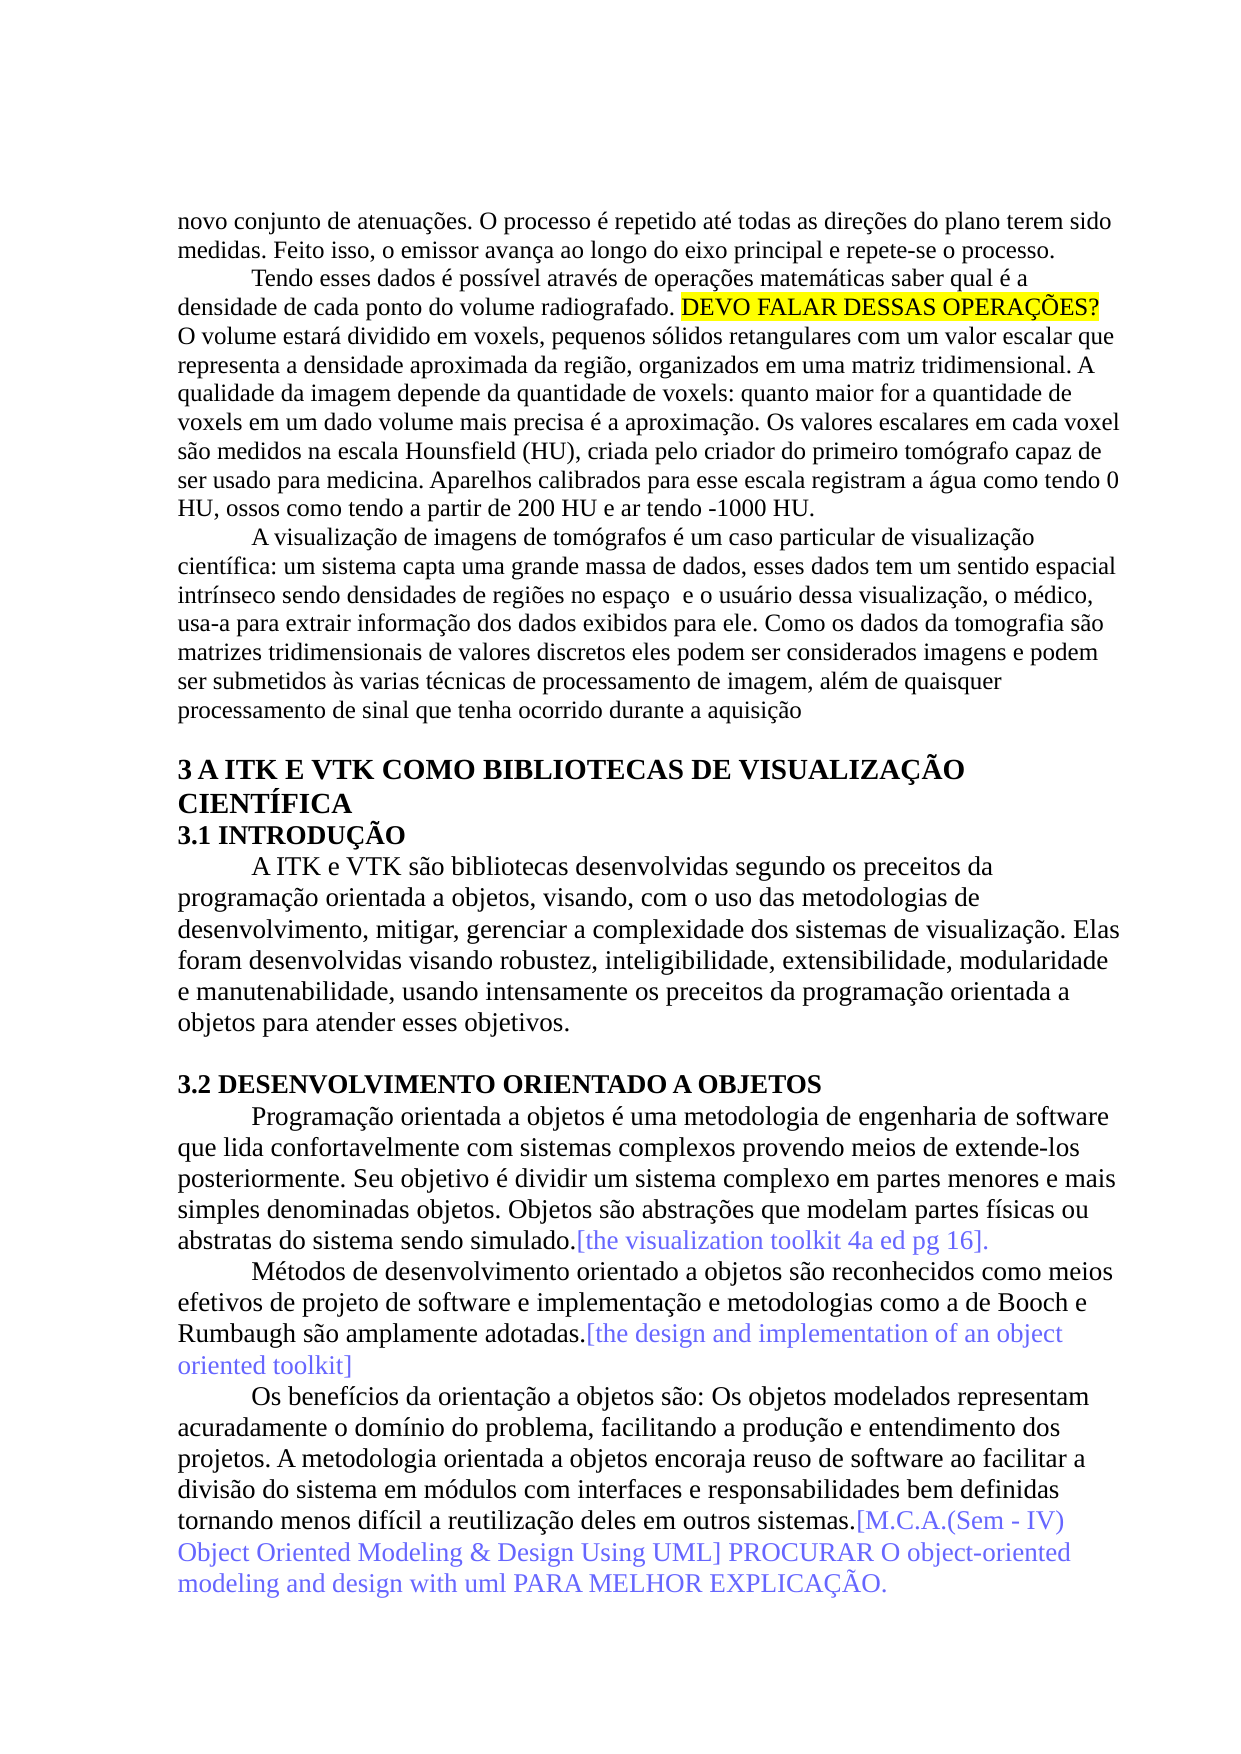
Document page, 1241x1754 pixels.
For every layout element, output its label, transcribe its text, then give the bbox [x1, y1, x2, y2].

text A visualização de imagens de tomógrafos é um caso particular de visualização científica: um sistema capta uma grande massa de dados, esses dados tem um sentido espacial intrínseco sendo densidades de regiões no espaço e o usuário dessa visualização, o médico, usa-a para extrair informação dos dados exibidos para ele. Como os dados da tomografia são matrizes tridimensionais de valores discretos eles podem ser considerados imagens e podem ser submetidos às varias técnicas de processamento de imagem, além de quaisquer processamento de sinal que tenha ocorrido durante a aquisição [177, 522, 1122, 723]
text novo conjunto de atenuações. O processo é repetido até todas as direções do plano terem sido medidas. Feito isso, o emissor avança ao longo do eixo principal e repete-se o processo. [177, 206, 1122, 263]
text Métodos de desenvolvimento orientado a objetos são reconhecidos como meios efetivos de projeto de software e implementação e metodologias como a de Booch e Rumbaugh são amplamente adotadas.[the design and implementation of an object oriented toolkit] [177, 1255, 1122, 1380]
text Os benefícios da orientação a objetos são: Os objetos modelados representam acuradamente o domínio do problema, facilitando a produção e entendimento dos projetos. A metodologia orientada a objetos encoraja reuso de software ao facilitar a divisão do sistema em módulos com interfaces e responsabilidades bem definidas tornando menos difícil a reutilização deles em outros sistemas.[M.C.A.(Sem - IV) Object Oriented Modeling & Design Using UML] PROCURAR O object-oriented modeling and design with uml PARA MELHOR EXPLICAÇÃO. [177, 1380, 1122, 1598]
subtitle 3.2 DESENVOLVIMENTO ORIENTADO A OBJETOS [177, 1068, 1122, 1099]
subtitle 3.1 INTRODUÇÃO [177, 819, 1122, 850]
subtitle 3 a itk e vtk como bibliotecas de visualização científica [177, 752, 1122, 819]
text Programação orientada a objetos é uma metodologia de engenharia de software que lida confortavelmente com sistemas complexos provendo meios de extende-los posteriormente. Seu objetivo é dividir um sistema complexo em partes menores e mais simples denominadas objetos. Objetos são abstrações que modelam partes físicas ou abstratas do sistema sendo simulado.[the visualization toolkit 4a ed pg 16]. [177, 1099, 1122, 1255]
text Tendo esses dados é possível através de operações matemáticas saber qual é a densidade de cada ponto do volume radiografado. DEVO FALAR DESSAS OPERAÇÕES? O volume estará dividido em voxels, pequenos sólidos retangulares com um valor escalar que representa a densidade aproximada da região, organizados em uma matriz tridimensional. A qualidade da imagem depende da quantidade de voxels: quanto maior for a quantidade de voxels em um dado volume mais precisa é a aproximação. Os valores escalares em cada voxel são medidos na escala Hounsfield (HU), criada pelo criador do primeiro tomógrafo capaz de ser usado para medicina. Aparelhos calibrados para esse escala registram a água como tendo 0 HU, ossos como tendo a partir de 200 HU e ar tendo -1000 HU. [177, 263, 1122, 522]
text A ITK e VTK são bibliotecas desenvolvidas segundo os preceitos da programação orientada a objetos, visando, com o uso das metodologias de desenvolvimento, mitigar, gerenciar a complexidade dos sistemas de visualização. Elas foram desenvolvidas visando robustez, inteligibilidade, extensibilidade, modularidade e manutenabilidade, usando intensamente os preceitos da programação orientada a objetos para atender esses objetivos. [177, 850, 1122, 1037]
